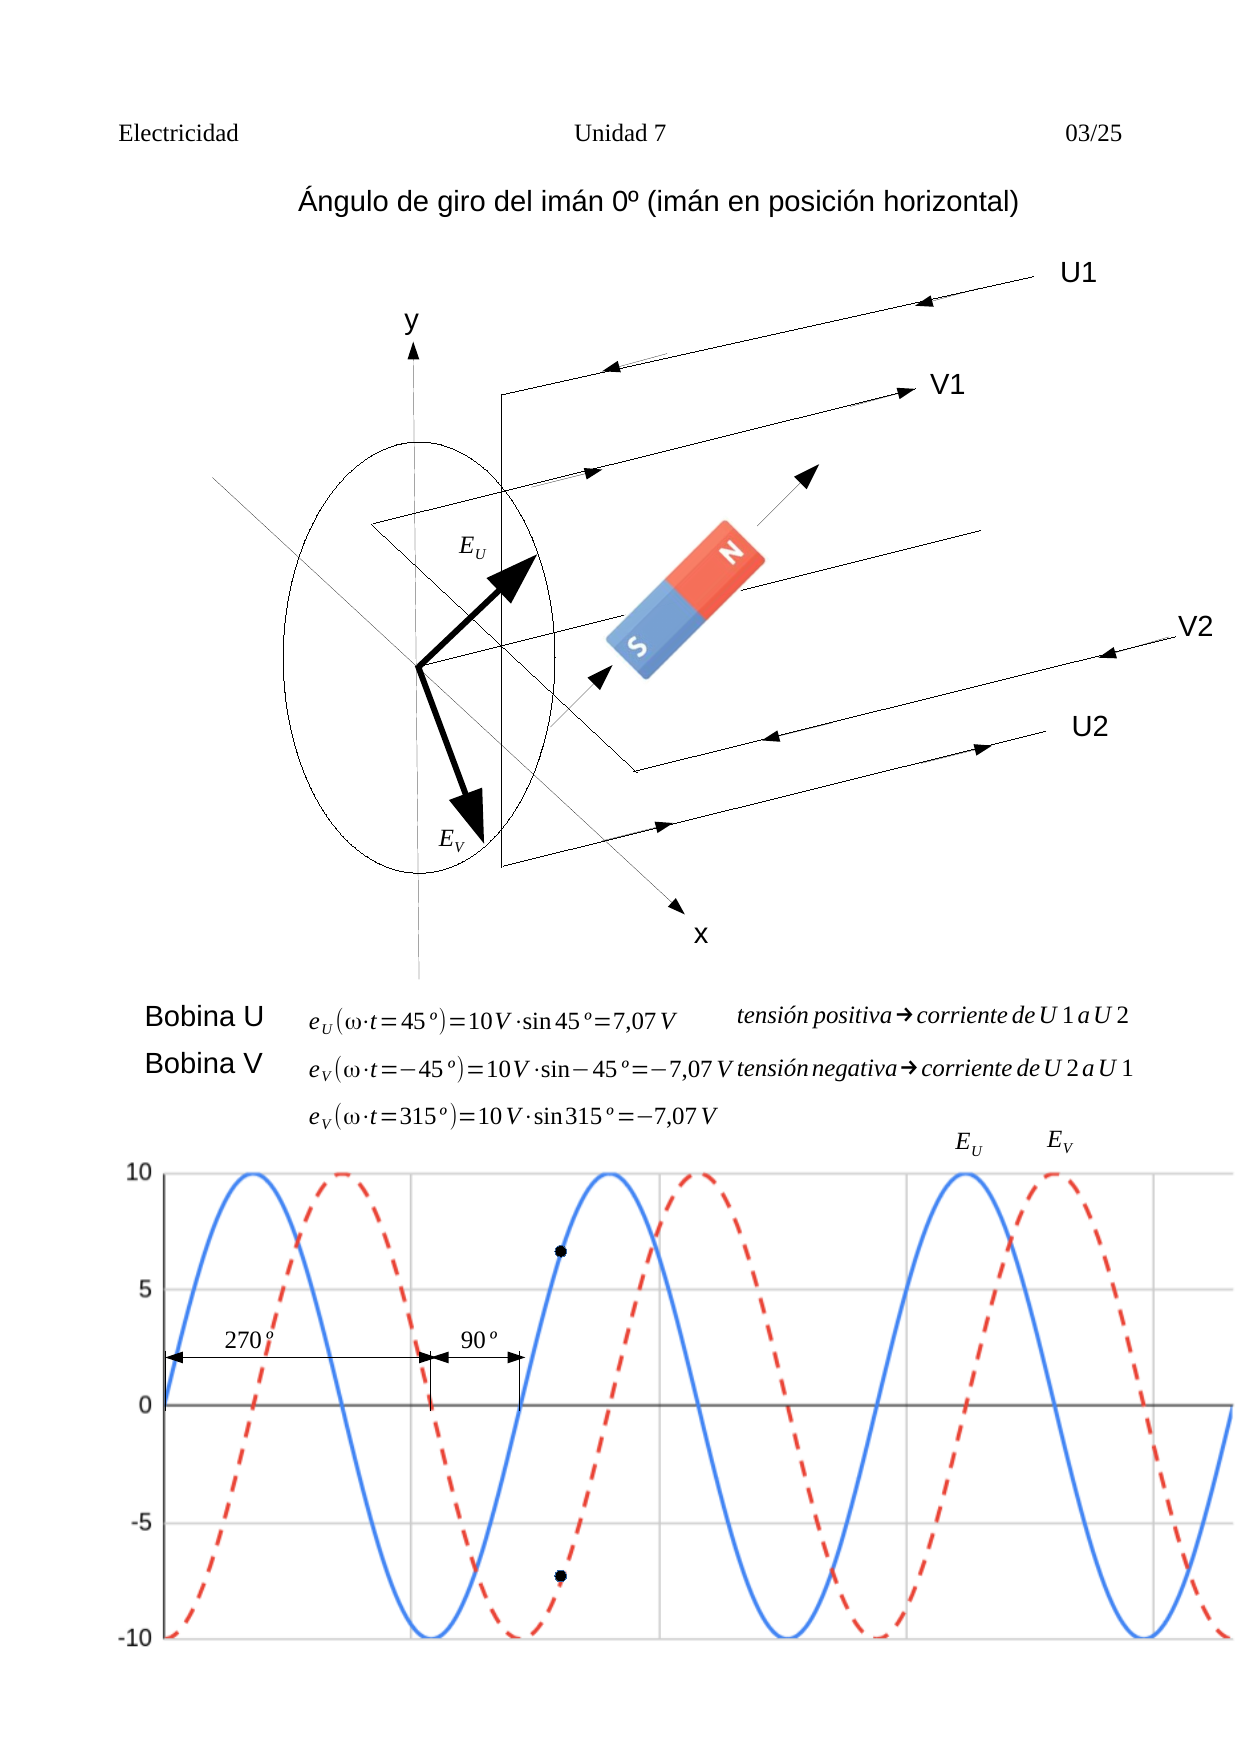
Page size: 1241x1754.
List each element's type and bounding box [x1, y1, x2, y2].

picture [601, 516, 770, 685]
picture [118, 1156, 1241, 1649]
